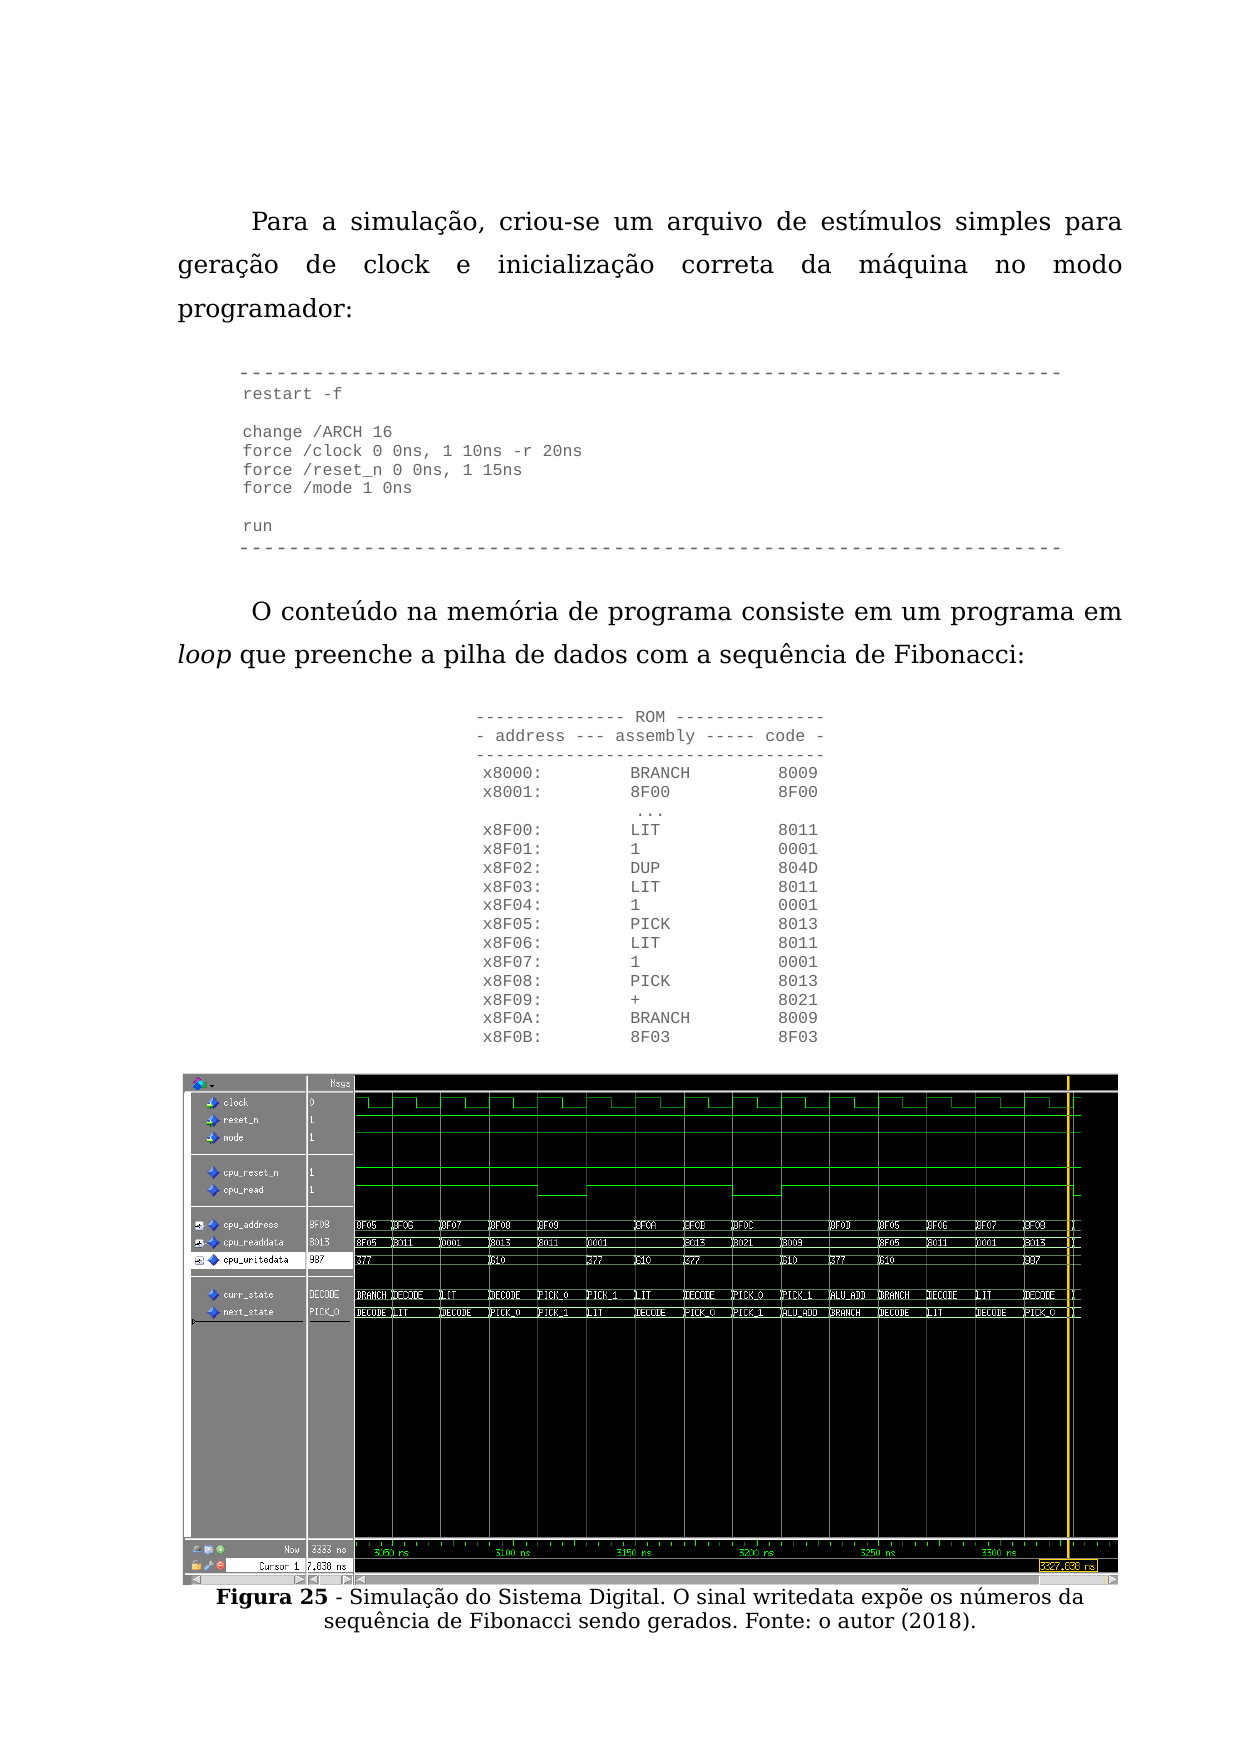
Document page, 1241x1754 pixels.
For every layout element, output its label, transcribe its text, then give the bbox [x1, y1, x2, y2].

text Para a simulação, criou-se um arquivo de estímulos simples para geração de clock e inicialização correta da máquina no modo programador: [177, 207, 1123, 323]
picture [182, 1073, 1118, 1585]
text x8F01: 1 0001 [177, 840, 1123, 859]
text x8F03: LIT 8011 [177, 878, 1123, 897]
text x8F07: 1 0001 [177, 953, 1123, 972]
text restart -f [242, 386, 1123, 405]
text x8001: 8F00 8F00 [177, 784, 1123, 803]
text Figura 25 - Simulação do Sistema Digital. O sinal writedata expõe os números da sequência de Fibonacci sendo gerados. Fonte: o autor (2018). [177, 1582, 1123, 1634]
text ... [177, 803, 1123, 822]
text change /ARCH 16 [242, 423, 1123, 442]
text x8F04: 1 0001 [177, 897, 1123, 916]
text run [242, 518, 1123, 537]
text ------------------------------------------------------------------ [177, 537, 1123, 560]
text x8000: BRANCH 8009 [177, 765, 1123, 784]
text x8F06: LIT 8011 [177, 935, 1123, 953]
text --------------- ROM --------------- [177, 708, 1123, 727]
text ------------------------------------------------------------------ [177, 362, 1123, 386]
text x8F00: LIT 8011 [177, 822, 1123, 840]
text x8F0A: BRANCH 8009 [177, 1010, 1123, 1029]
text force /mode 1 0ns [242, 480, 1123, 499]
text x8F08: PICK 8013 [177, 972, 1123, 991]
text x8F0B: 8F03 8F03 [177, 1029, 1123, 1048]
text O conteúdo na memória de programa consiste em um programa em loop que preenche a pilha de dados com a sequência de Fibonacci: [177, 597, 1123, 669]
text force /reset_n 0 0ns, 1 15ns [242, 461, 1123, 480]
text - address --- assembly ----- code - [177, 727, 1123, 746]
text ----------------------------------- [177, 746, 1123, 765]
text force /clock 0 0ns, 1 10ns -r 20ns [242, 442, 1123, 461]
text x8F09: + 8021 [177, 991, 1123, 1010]
text x8F02: DUP 804D [177, 859, 1123, 878]
text x8F05: PICK 8013 [177, 916, 1123, 935]
